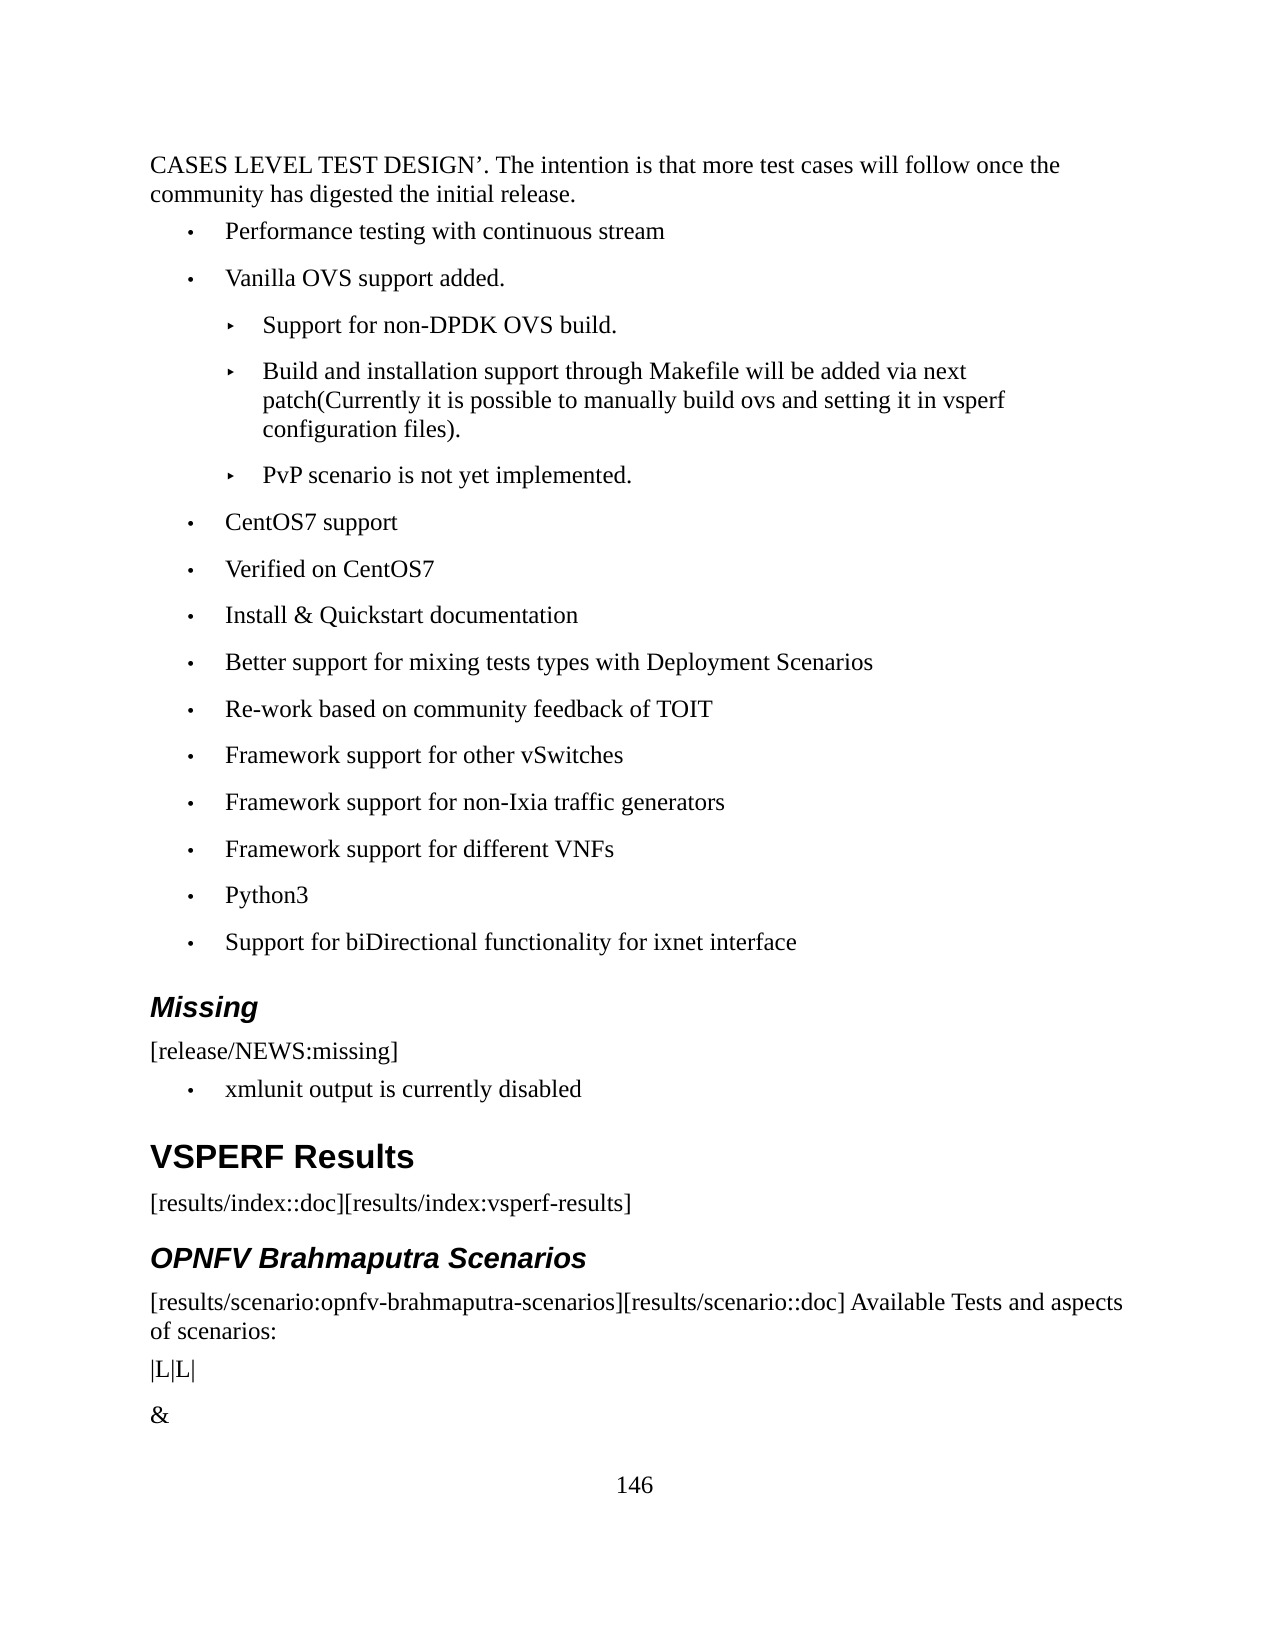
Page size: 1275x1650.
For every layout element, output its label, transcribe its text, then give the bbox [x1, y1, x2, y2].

list Framework support for non-Ixia traffic generators [187, 787, 1125, 816]
text [results/index::doc][results/index:vsperf-results] [150, 1188, 1125, 1216]
subtitle OPNFV Brahmaputra Scenarios [150, 1241, 1125, 1275]
list Support for non-DPDK OVS build. [225, 310, 1125, 338]
list Vanilla OVS support added. [187, 263, 1125, 292]
list Python3 [187, 881, 1125, 909]
text & [150, 1401, 1125, 1429]
list Install & Quickstart documentation [187, 601, 1125, 629]
list Performance testing with continuous stream [187, 216, 1125, 245]
text [results/scenario:opnfv-brahmaputra-scenarios][results/scenario::doc] Available Tests and aspects of scenarios: [150, 1287, 1125, 1345]
list Framework support for other vSwitches [187, 741, 1125, 769]
text CASES LEVEL TEST DESIGN’. The intention is that more test cases will follow once the community has digested the initial release. [150, 150, 1125, 207]
list Framework support for different VNFs [187, 834, 1125, 863]
list PvP scenario is not yet implemented. [225, 461, 1125, 489]
list Build and installation support through Makefile will be added via next patch(Currently it is possible to manually build ovs and setting it in vsperf configuration files). [225, 356, 1125, 443]
list CentOS7 support [187, 507, 1125, 536]
text [release/NEWS:missing] [150, 1036, 1125, 1065]
subtitle VSPERF Results [150, 1136, 1125, 1175]
text |L|L| [150, 1354, 1125, 1383]
list Re-work based on community feedback of TOIT [187, 694, 1125, 723]
list xmlunit output is currently disabled [187, 1074, 1125, 1102]
list Verified on CentOS7 [187, 554, 1125, 583]
list Better support for mixing tests types with Deployment Scenarios [187, 647, 1125, 676]
list Support for biDirectional functionality for ixnet interface [187, 927, 1125, 956]
subtitle Missing [150, 990, 1125, 1023]
